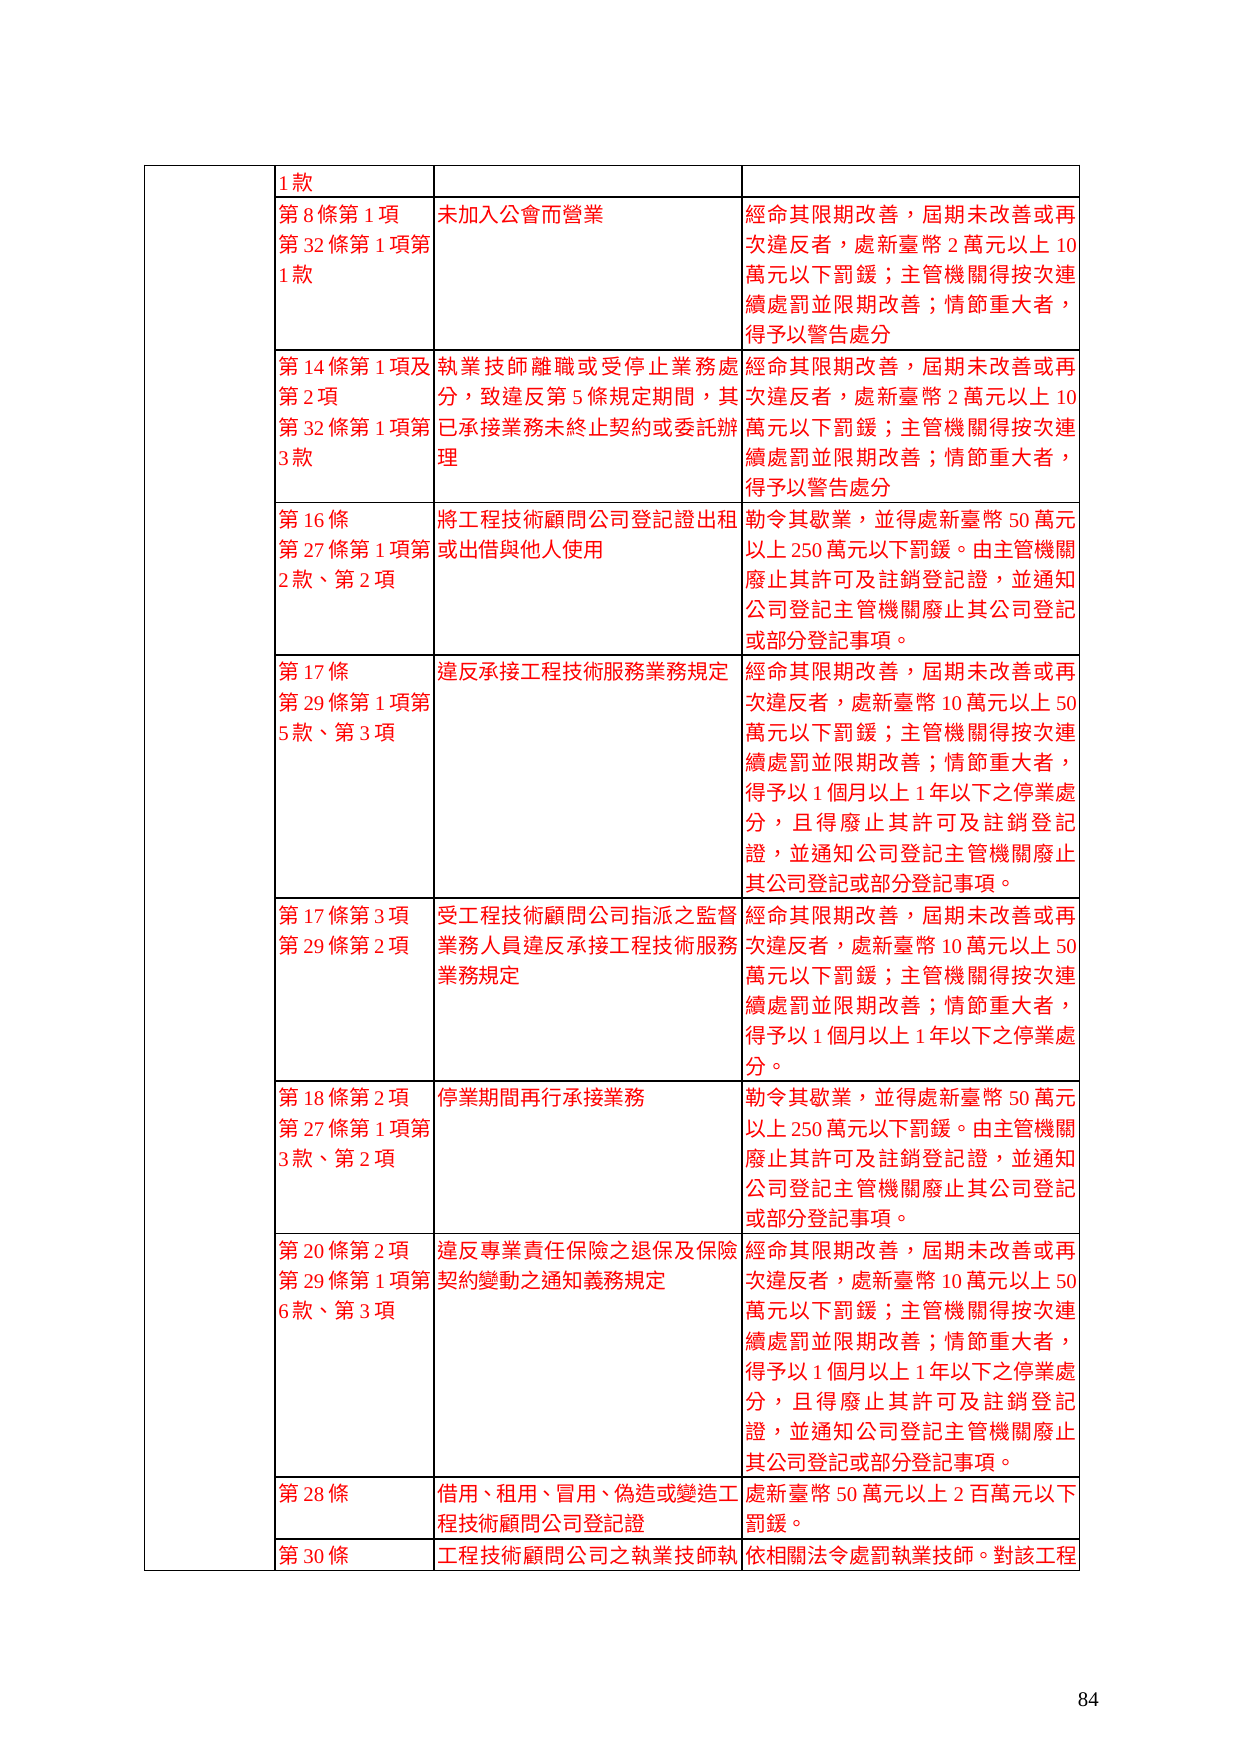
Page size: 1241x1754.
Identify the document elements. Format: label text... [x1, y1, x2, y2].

table_cell 經命其限期改善，屆期未改善或再次違反者，處新臺幣10萬元以上50萬元以下罰鍰；主管機關得按次連續處罰並限期改善；情節重大者，得予以1個月以上1年以下之停業處分，且得廢止其許可及註銷登記證，並通知公司登記主管機關廢止其公司登記或部分登記事項。 [743, 1234, 1079, 1476]
table_cell 停業期間再行承接業務 [435, 1082, 741, 1233]
table_cell 執業技師離職或受停止業務處分，致違反第5條規定期間，其已承接業務未終止契約或委託辦理 [435, 351, 741, 501]
table_cell 違反專業責任保險之退保及保險契約變動之通知義務規定 [435, 1234, 741, 1476]
table_cell 第8條第1項 第32條第1項第1款 [276, 198, 433, 349]
table_cell 經命其限期改善，屆期未改善或再次違反者，處新臺幣10萬元以上50萬元以下罰鍰；主管機關得按次連續處罰並限期改善；情節重大者，得予以1個月以上1年以下之停業處分，且得廢止其許可及註銷登記證，並通知公司登記主管機關廢止其公司登記或部分登記事項。 [743, 656, 1079, 897]
table_cell [435, 166, 741, 196]
table_cell 借用、租用、冒用、偽造或變造工程技術顧問公司登記證 [435, 1478, 741, 1538]
table_cell 勒令其歇業，並得處新臺幣50萬元以上250萬元以下罰鍰。由主管機關廢止其許可及註銷登記證，並通知公司登記主管機關廢止其公司登記或部分登記事項。 [743, 1082, 1079, 1233]
table_cell 第28條 [276, 1478, 433, 1538]
table_cell 工程技術顧問公司之執業技師執 [435, 1540, 741, 1570]
table_cell 經命其限期改善，屆期未改善或再次違反者，處新臺幣2萬元以上10萬元以下罰鍰；主管機關得按次連續處罰並限期改善；情節重大者，得予以警告處分 [743, 198, 1079, 349]
table_cell 勒令其歇業，並得處新臺幣50萬元以上250萬元以下罰鍰。由主管機關廢止其許可及註銷登記證，並通知公司登記主管機關廢止其公司登記或部分登記事項。 [743, 503, 1079, 654]
table_cell [145, 166, 274, 1570]
table_cell [743, 166, 1079, 196]
table_cell 第17條第3項 第29條第2項 [276, 899, 433, 1080]
table_cell 未加入公會而營業 [435, 198, 741, 349]
table_cell 違反承接工程技術服務業務規定 [435, 656, 741, 897]
table_cell 依相關法令處罰執業技師。對該工程 [743, 1540, 1079, 1570]
table_cell 第16條 第27條第1項第2款、第2項 [276, 503, 433, 654]
table_cell 1款 [276, 166, 433, 196]
table_cell 處新臺幣50萬元以上2百萬元以下罰鍰。 [743, 1478, 1079, 1538]
table_cell 經命其限期改善，屆期未改善或再次違反者，處新臺幣2萬元以上10萬元以下罰鍰；主管機關得按次連續處罰並限期改善；情節重大者，得予以警告處分 [743, 351, 1079, 501]
table_cell 第14條第1項及第2項 第32條第1項第3款 [276, 351, 433, 501]
table_cell 第20條第2項 第29條第1項第6款、第3項 [276, 1234, 433, 1476]
table_cell 將工程技術顧問公司登記證出租或出借與他人使用 [435, 503, 741, 654]
table_cell 第18條第2項 第27條第1項第3款、第2項 [276, 1082, 433, 1233]
table_cell 受工程技術顧問公司指派之監督業務人員違反承接工程技術服務業務規定 [435, 899, 741, 1080]
table_cell 經命其限期改善，屆期未改善或再次違反者，處新臺幣10萬元以上50萬元以下罰鍰；主管機關得按次連續處罰並限期改善；情節重大者，得予以1個月以上1年以下之停業處分。 [743, 899, 1079, 1080]
table_cell 第30條 [276, 1540, 433, 1570]
table_cell 第17條 第29條第1項第5款、第3項 [276, 656, 433, 897]
